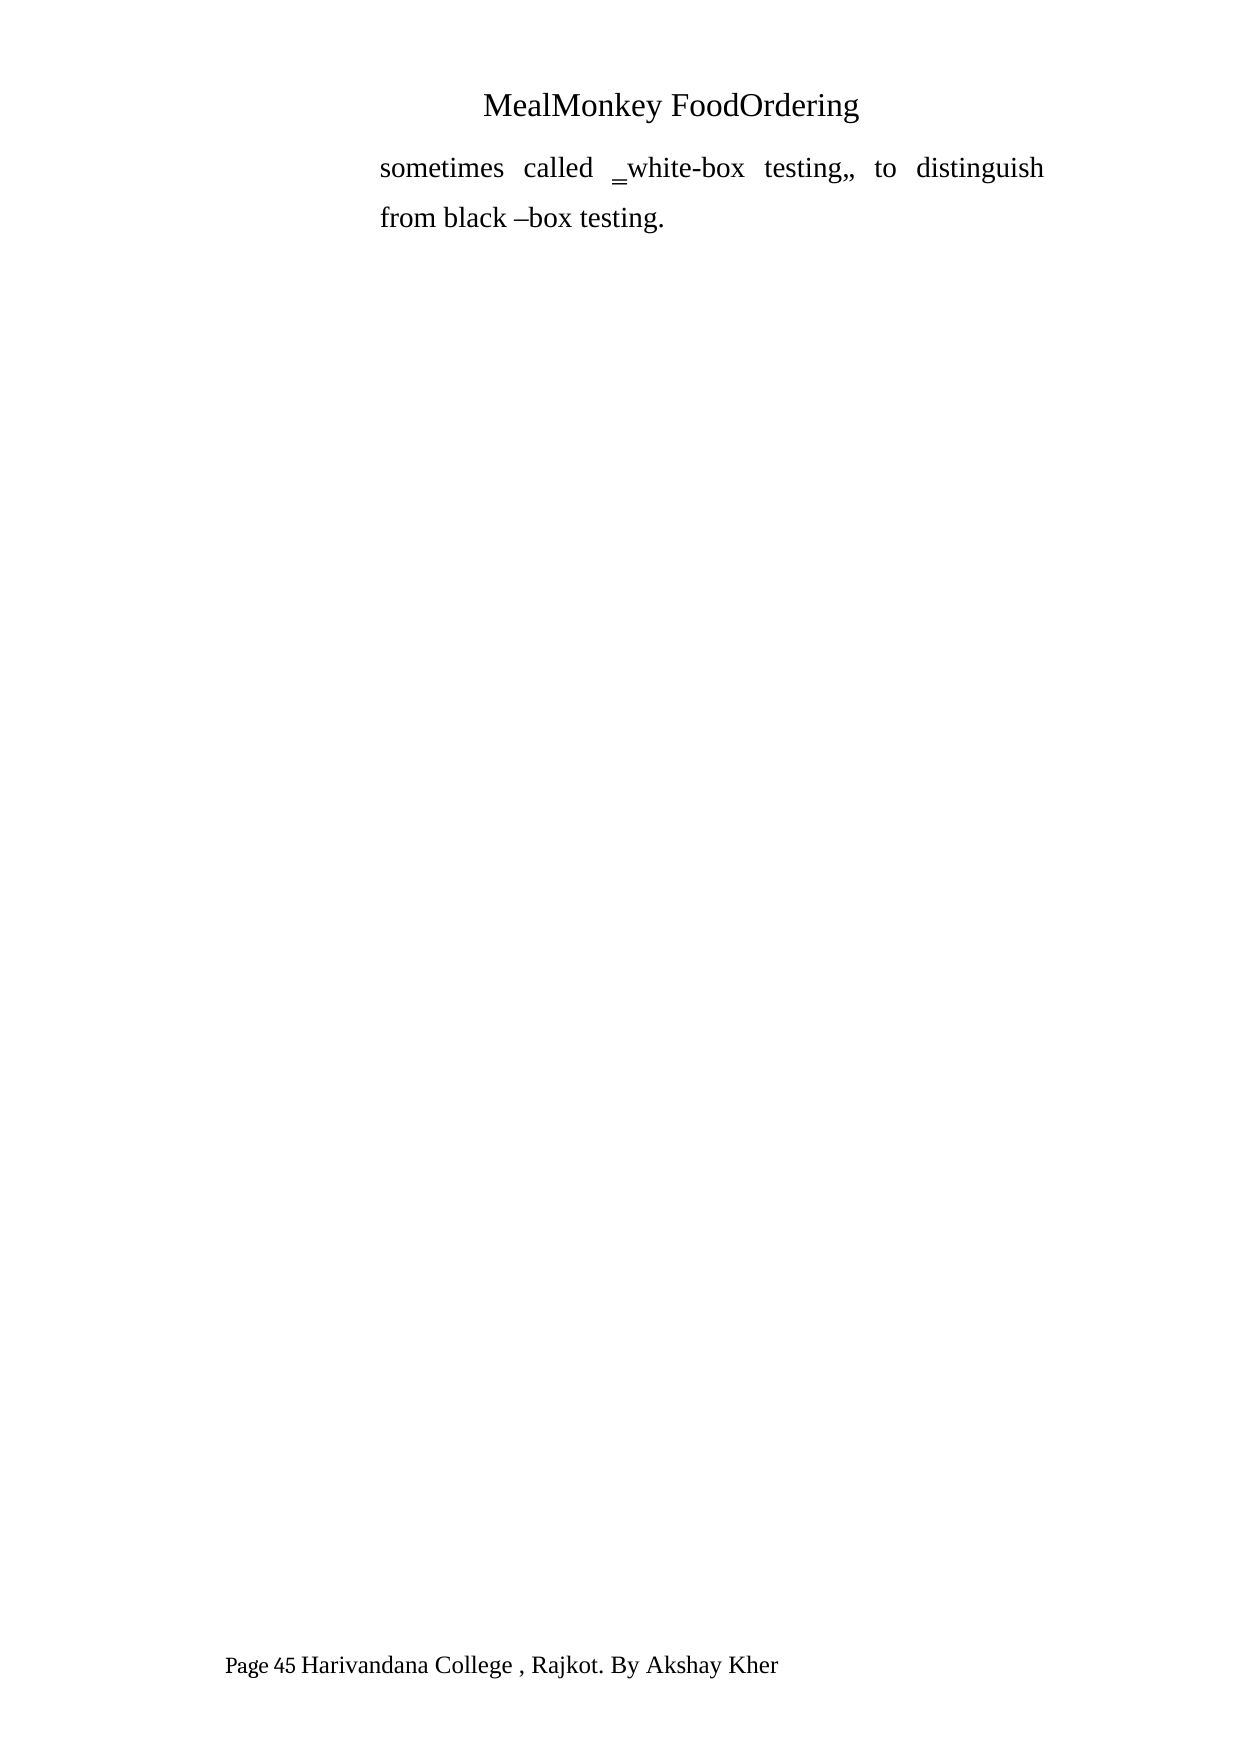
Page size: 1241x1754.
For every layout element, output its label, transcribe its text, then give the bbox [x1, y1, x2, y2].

list sometimes called ‗white-box testing„ to distinguish from black –box testing. [335, 150, 1044, 234]
